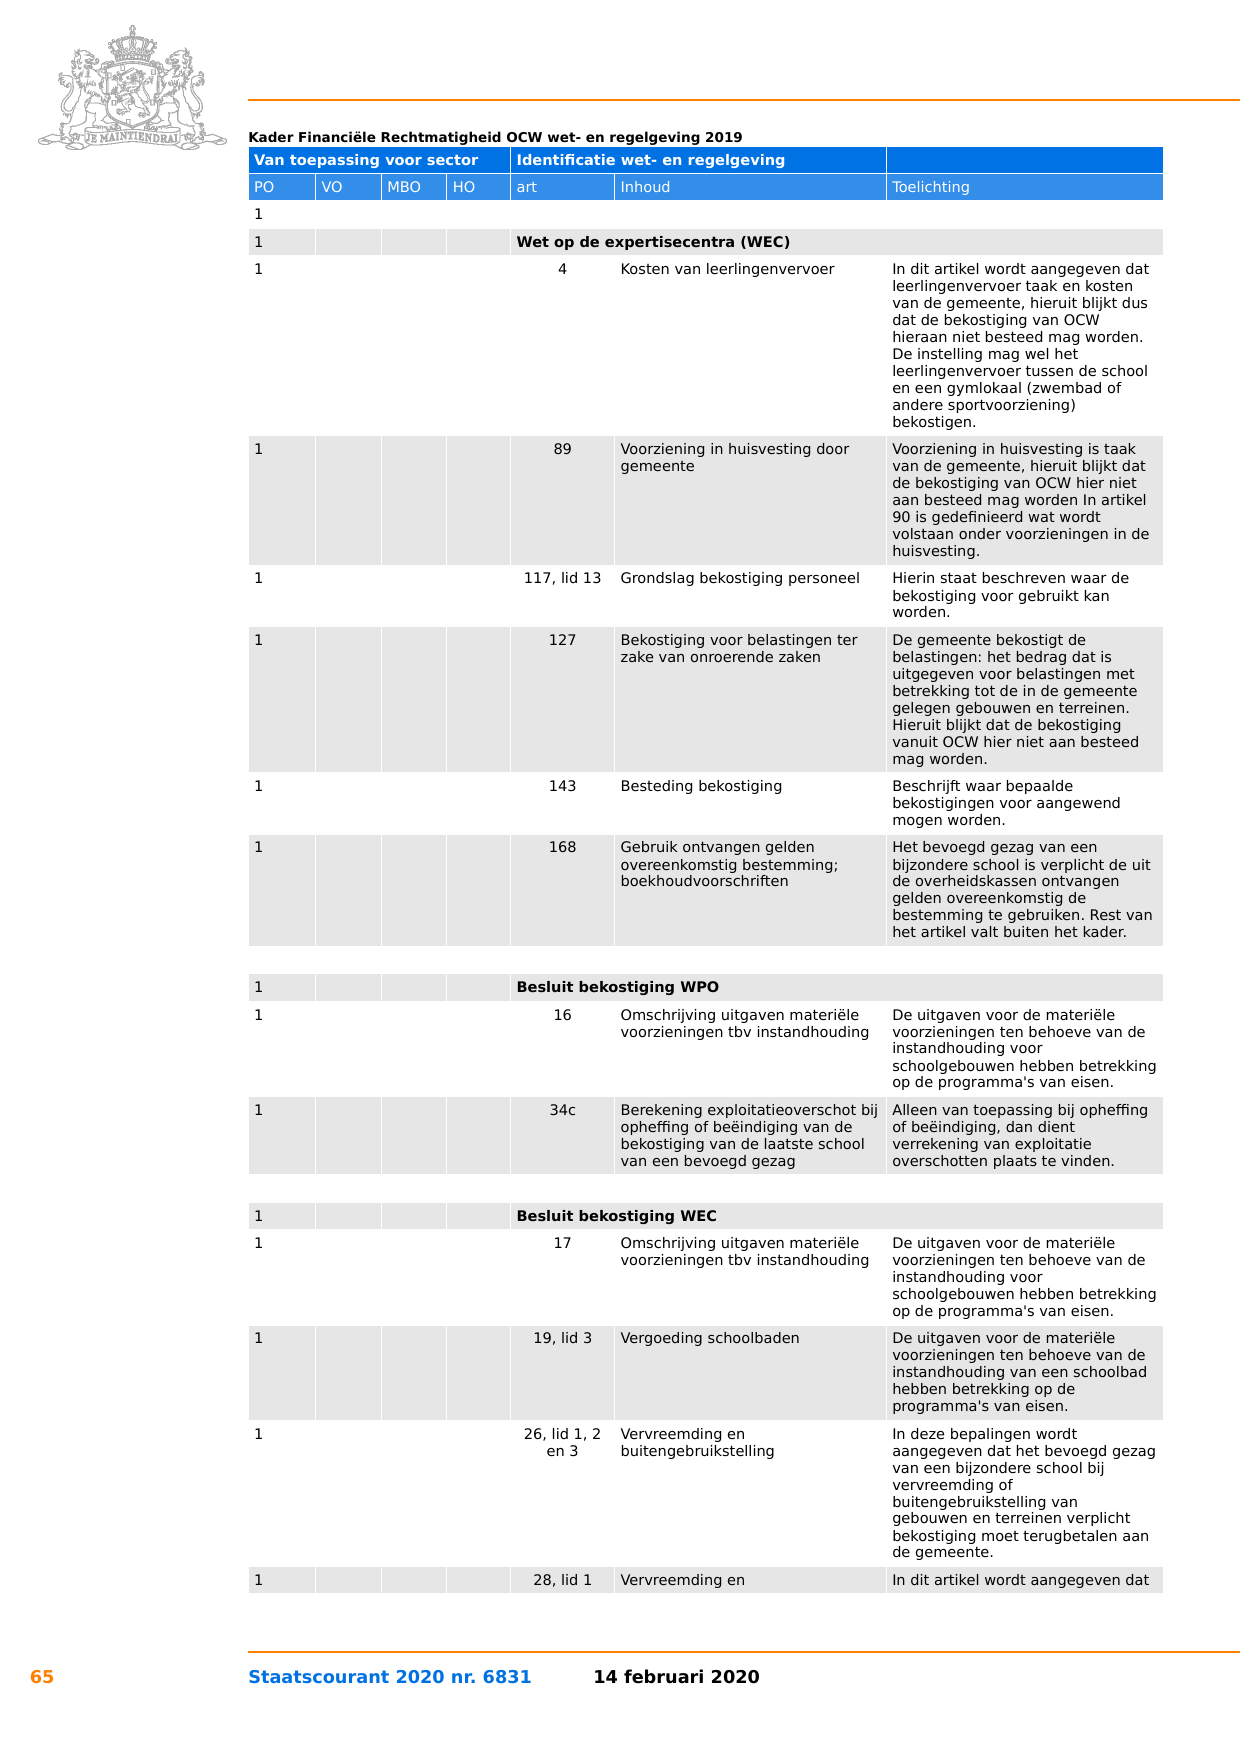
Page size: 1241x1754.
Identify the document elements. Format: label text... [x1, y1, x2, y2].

table_cell 117, lid 13 [511, 566, 614, 626]
table_cell [382, 1097, 446, 1174]
table_cell 17 [511, 1230, 614, 1324]
table_cell Identificatie wet- en regelgeving [511, 147, 886, 173]
table_cell [382, 1326, 446, 1420]
table_cell [316, 773, 381, 834]
table_cell 1 [249, 835, 315, 946]
table_cell [887, 147, 1163, 173]
table_cell Kosten van leerlingenvervoer [615, 256, 886, 435]
table_cell [382, 627, 446, 772]
table_cell 34c [511, 1097, 614, 1174]
table_cell [316, 1421, 381, 1566]
table_cell [382, 201, 446, 228]
table_header Kader Financiële Rechtmatigheid OCW wet- en regelgeving 2019 [248, 130, 1163, 146]
table_cell [447, 201, 510, 228]
table_cell Omschrijving uitgaven materiële voorzieningen tbv instandhouding [615, 1002, 886, 1096]
table_cell 1 [249, 1203, 315, 1229]
table_cell [316, 1567, 381, 1593]
table_cell [511, 947, 614, 973]
table_cell [316, 1002, 381, 1096]
table_cell [447, 1567, 510, 1593]
table_cell 168 [511, 835, 614, 946]
table_cell [316, 1097, 381, 1174]
table_cell [316, 201, 381, 228]
table_cell [447, 627, 510, 772]
table_cell 1 [249, 1567, 315, 1593]
table_cell 1 [249, 627, 315, 772]
table_cell [382, 256, 446, 435]
table_cell [382, 1175, 446, 1202]
table_cell Bekostiging voor belastingen ter zake van onroerende zaken [615, 627, 886, 772]
table_cell 89 [511, 436, 614, 565]
table_cell 1 [249, 436, 315, 565]
table_cell 1 [249, 229, 315, 255]
table_cell art [511, 174, 614, 200]
table_cell 4 [511, 256, 614, 435]
table_cell [382, 1567, 446, 1593]
table_cell 1 [249, 201, 315, 228]
table_cell [887, 201, 1163, 228]
table_cell [316, 566, 381, 626]
table_cell 127 [511, 627, 614, 772]
table_cell 16 [511, 1002, 614, 1096]
table_cell Wet op de expertisecentra (WEC) [511, 229, 1163, 255]
table_cell [887, 947, 1163, 973]
table_cell Vervreemding en buitengebruikstelling [615, 1421, 886, 1566]
table_cell Alleen van toepassing bij opheffing of beëindiging, dan dient verrekening van exploitatie overschotten plaats te vinden. [887, 1097, 1163, 1174]
table_cell 1 [249, 1002, 315, 1096]
table_cell Hierin staat beschreven waar de bekostiging voor gebruikt kan worden. [887, 566, 1163, 626]
table_cell [249, 947, 315, 973]
table_cell Toelichting [887, 174, 1163, 200]
table_cell In dit artikel wordt aangegeven dat leerlingenvervoer taak en kosten van de gemeente, hieruit blijkt dus dat de bekostiging van OCW hieraan niet besteed mag worden. De instelling mag wel het leerlingenvervoer tussen de school en een gymlokaal (zwembad of andere sportvoorziening) bekostigen. [887, 256, 1163, 435]
table_cell [316, 1230, 381, 1324]
table_cell De uitgaven voor de materiële voorzieningen ten behoeve van de instandhouding van een schoolbad hebben betrekking op de programma's van eisen. [887, 1326, 1163, 1420]
table_cell De gemeente bekostigt de belastingen: het bedrag dat is uitgegeven voor belastingen met betrekking tot de in de gemeente gelegen gebouwen en terreinen. Hieruit blijkt dat de bekostiging vanuit OCW hier niet aan besteed mag worden. [887, 627, 1163, 772]
table_cell [316, 256, 381, 435]
table_cell [316, 229, 381, 255]
table_cell [382, 773, 446, 834]
table_cell 26, lid 1, 2 en 3 [511, 1421, 614, 1566]
table_cell 143 [511, 773, 614, 834]
table_cell Van toepassing voor sector [249, 147, 510, 173]
table_cell [511, 201, 614, 228]
table_cell [615, 201, 886, 228]
table_cell [447, 229, 510, 255]
table_cell [382, 947, 446, 973]
table_cell 1 [249, 1097, 315, 1174]
table_cell Gebruik ontvangen gelden overeenkomstig bestemming; boekhoudvoorschriften [615, 835, 886, 946]
table_cell [887, 1175, 1163, 1202]
table_cell 1 [249, 1421, 315, 1566]
table_cell De uitgaven voor de materiële voorzieningen ten behoeve van de instandhouding voor schoolgebouwen hebben betrekking op de programma's van eisen. [887, 1002, 1163, 1096]
table_cell Besluit bekostiging WPO [511, 974, 1163, 1001]
table_cell [382, 1203, 446, 1229]
table_cell [382, 1002, 446, 1096]
table_cell VO [316, 174, 381, 200]
table_cell [382, 566, 446, 626]
table_cell 28, lid 1 [511, 1567, 614, 1593]
table_cell [382, 436, 446, 565]
table_cell In dit artikel wordt aangegeven dat [887, 1567, 1163, 1593]
table_cell Voorziening in huisvesting is taak van de gemeente, hieruit blijkt dat de bekostiging van OCW hier niet aan besteed mag worden In artikel 90 is gedefinieerd wat wordt volstaan onder voorzieningen in de huisvesting. [887, 436, 1163, 565]
table_cell [447, 1175, 510, 1202]
table_cell [447, 1326, 510, 1420]
table_cell [316, 436, 381, 565]
table_cell Besteding bekostiging [615, 773, 886, 834]
table_cell [447, 1002, 510, 1096]
table_cell 19, lid 3 [511, 1326, 614, 1420]
table_cell [382, 1421, 446, 1566]
table_cell Vervreemding en [615, 1567, 886, 1593]
table_cell [447, 1097, 510, 1174]
table_cell Grondslag bekostiging personeel [615, 566, 886, 626]
table_cell [249, 1175, 315, 1202]
table_cell [511, 1175, 614, 1202]
table_cell Voorziening in huisvesting door gemeente [615, 436, 886, 565]
table_cell [447, 835, 510, 946]
table_cell 1 [249, 773, 315, 834]
table_cell 1 [249, 1326, 315, 1420]
table_cell [316, 1175, 381, 1202]
table_cell De uitgaven voor de materiële voorzieningen ten behoeve van de instandhouding voor schoolgebouwen hebben betrekking op de programma's van eisen. [887, 1230, 1163, 1324]
table_cell 1 [249, 566, 315, 626]
table_cell [447, 566, 510, 626]
table_cell [382, 229, 446, 255]
table_cell [447, 1203, 510, 1229]
table_cell [447, 947, 510, 973]
table_cell HO [447, 174, 510, 200]
table_cell [316, 974, 381, 1001]
table_cell Berekening exploitatieoverschot bij opheffing of beëindiging van de bekostiging van de laatste school van een bevoegd gezag [615, 1097, 886, 1174]
table_cell [316, 835, 381, 946]
table_cell Vergoeding schoolbaden [615, 1326, 886, 1420]
table_cell 1 [249, 256, 315, 435]
table_cell [382, 1230, 446, 1324]
table_cell [316, 1203, 381, 1229]
table_cell 1 [249, 974, 315, 1001]
table_cell [615, 947, 886, 973]
table_cell [615, 1175, 886, 1202]
table_cell [447, 773, 510, 834]
table_cell Beschrijft waar bepaalde bekostigingen voor aangewend mogen worden. [887, 773, 1163, 834]
table_cell Het bevoegd gezag van een bijzondere school is verplicht de uit de overheidskassen ontvangen gelden overeenkomstig de bestemming te gebruiken. Rest van het artikel valt buiten het kader. [887, 835, 1163, 946]
table_cell Besluit bekostiging WEC [511, 1203, 1163, 1229]
table_cell [382, 974, 446, 1001]
table_cell PO [249, 174, 315, 200]
table_cell [382, 835, 446, 946]
table_cell [316, 947, 381, 973]
table_cell Omschrijving uitgaven materiële voorzieningen tbv instandhouding [615, 1230, 886, 1324]
table_cell MBO [382, 174, 446, 200]
table_cell [447, 256, 510, 435]
table_cell [447, 1230, 510, 1324]
picture [38, 25, 227, 150]
table_cell [316, 627, 381, 772]
table_cell [447, 1421, 510, 1566]
table_cell [447, 974, 510, 1001]
table_cell [316, 1326, 381, 1420]
table_cell [447, 436, 510, 565]
table_cell In deze bepalingen wordt aangegeven dat het bevoegd gezag van een bijzondere school bij vervreemding of buitengebruikstelling van gebouwen en terreinen verplicht bekostiging moet terugbetalen aan de gemeente. [887, 1421, 1163, 1566]
table_cell 1 [249, 1230, 315, 1324]
table_cell Inhoud [615, 174, 886, 200]
